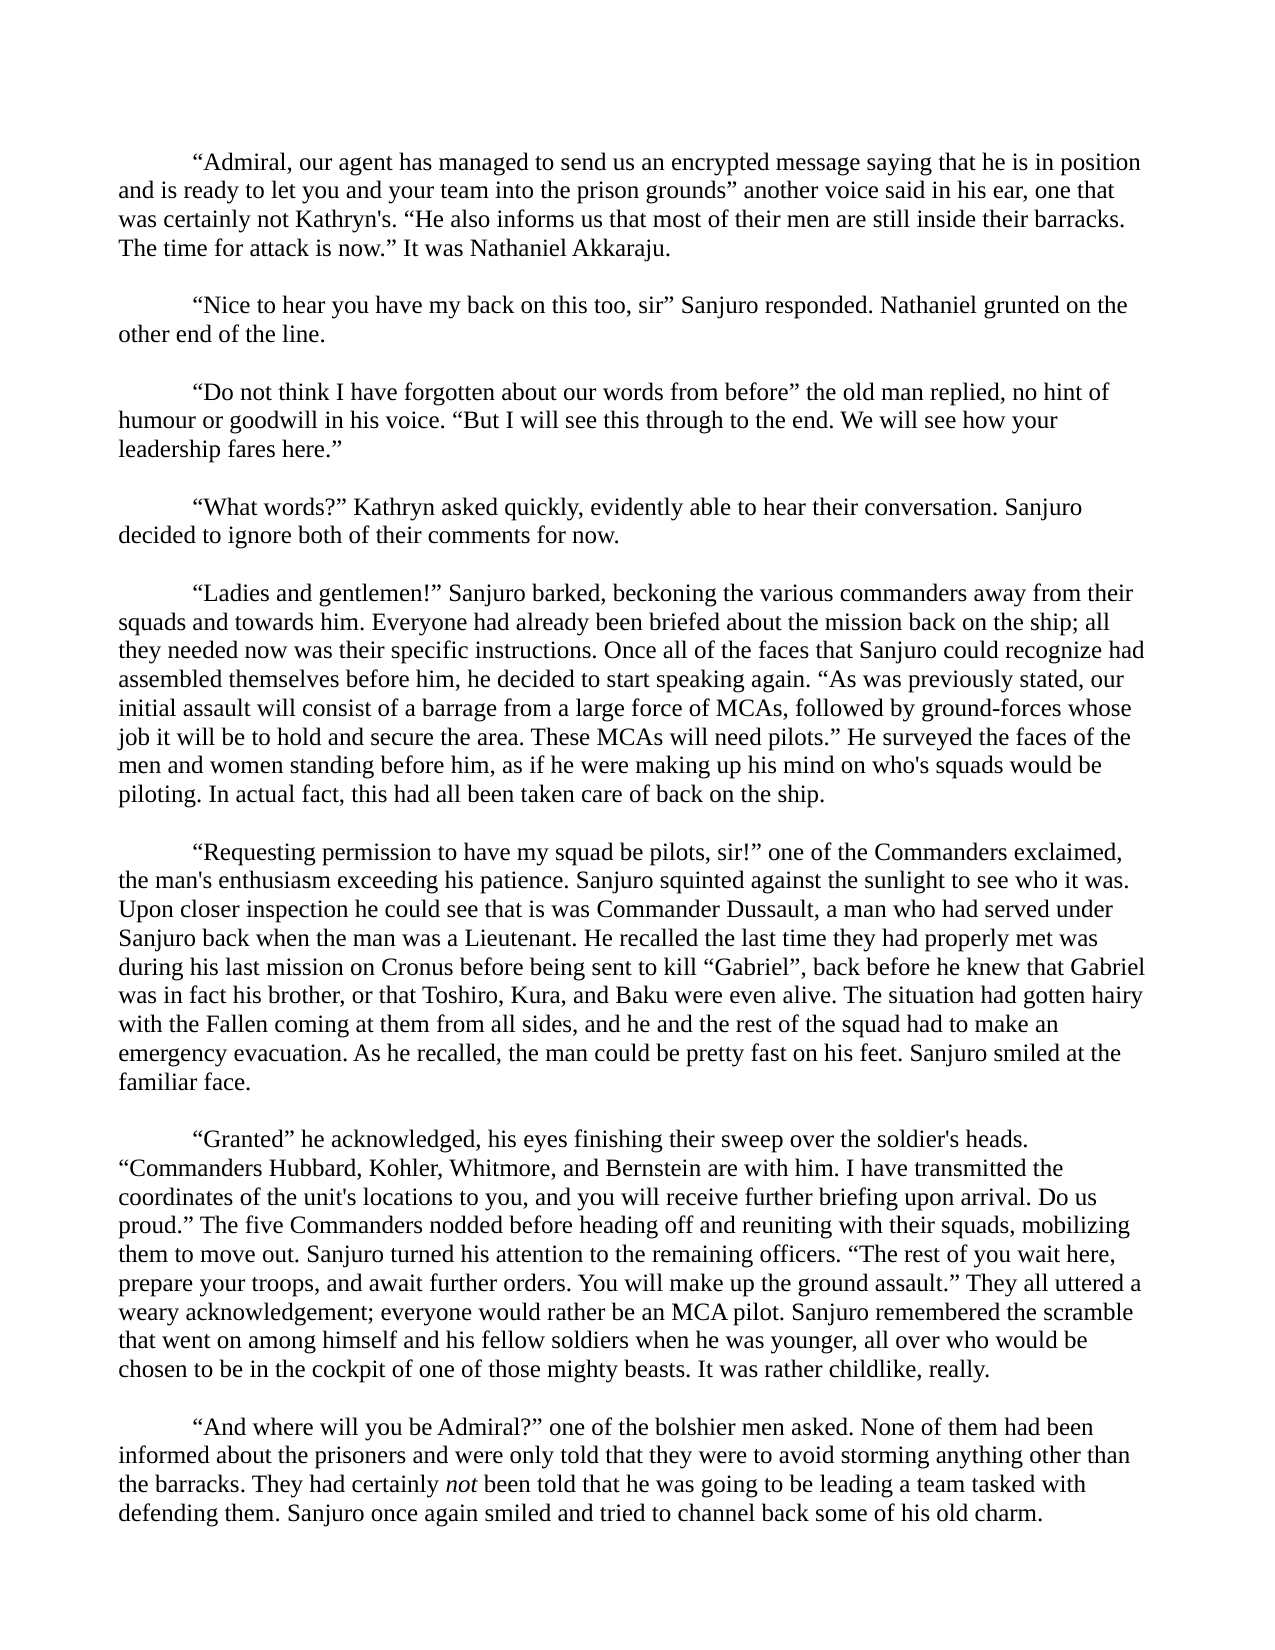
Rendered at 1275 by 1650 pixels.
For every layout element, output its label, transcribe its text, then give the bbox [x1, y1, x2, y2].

text “Requesting permission to have my squad be pilots, sir!” one of the Commanders exclaimed, the man's enthusiasm exceeding his patience. Sanjuro squinted against the sunlight to see who it was. Upon closer inspection he could see that is was Commander Dussault, a man who had served under Sanjuro back when the man was a Lieutenant. He recalled the last time they had properly met was during his last mission on Cronus before being sent to kill “Gabriel”, back before he knew that Gabriel was in fact his brother, or that Toshiro, Kura, and Baku were even alive. The situation had gotten hairy with the Fallen coming at them from all sides, and he and the rest of the squad had to make an emergency evacuation. As he recalled, the man could be pretty fast on his feet. Sanjuro smiled at the familiar face. [118, 837, 1157, 1096]
text “Do not think I have forgotten about our words from before” the old man replied, no hint of humour or goodwill in his voice. “But I will see this through to the end. We will see how your leadership fares here.” [118, 377, 1157, 463]
text “Ladies and gentlemen!” Sanjuro barked, beckoning the various commanders away from their squads and towards him. Everyone had already been briefed about the mission back on the ship; all they needed now was their specific instructions. Once all of the faces that Sanjuro could recognize had assembled themselves before him, he decided to start speaking again. “As was previously stated, our initial assault will consist of a barrage from a large force of MCAs, followed by ground-forces whose job it will be to hold and secure the area. These MCAs will need pilots.” He surveyed the faces of the men and women standing before him, as if he were making up his mind on who's squads would be piloting. In actual fact, this had all been taken care of back on the ship. [118, 578, 1157, 808]
text “Granted” he acknowledged, his eyes finishing their sweep over the soldier's heads. “Commanders Hubbard, Kohler, Whitmore, and Bernstein are with him. I have transmitted the coordinates of the unit's locations to you, and you will receive further briefing upon arrival. Do us proud.” The five Commanders nodded before heading off and reuniting with their squads, mobilizing them to move out. Sanjuro turned his attention to the remaining officers. “The rest of you wait here, prepare your troops, and await further orders. You will make up the ground assault.” They all uttered a weary acknowledgement; everyone would rather be an MCA pilot. Sanjuro remembered the scramble that went on among himself and his fellow soldiers when he was younger, all over who would be chosen to be in the cockpit of one of those mighty beasts. It was rather childlike, really. [118, 1124, 1157, 1383]
text “Admiral, our agent has managed to send us an encrypted message saying that he is in position and is ready to let you and your team into the prison grounds” another voice said in his ear, one that was certainly not Kathryn's. “He also informs us that most of their men are still inside their barracks. The time for attack is now.” It was Nathaniel Akkaraju. [118, 147, 1157, 262]
text “And where will you be Admiral?” one of the bolshier men asked. None of them had been informed about the prisoners and were only told that they were to avoid storming anything other than the barracks. They had certainly not been told that he was going to be leading a team tasked with defending them. Sanjuro once again smiled and tried to channel back some of his old charm. [118, 1412, 1157, 1527]
text “Nice to hear you have my back on this too, sir” Sanjuro responded. Nathaniel grunted on the other end of the line. [118, 291, 1157, 348]
text “What words?” Kathryn asked quickly, evidently able to hear their conversation. Sanjuro decided to ignore both of their comments for now. [118, 492, 1157, 549]
